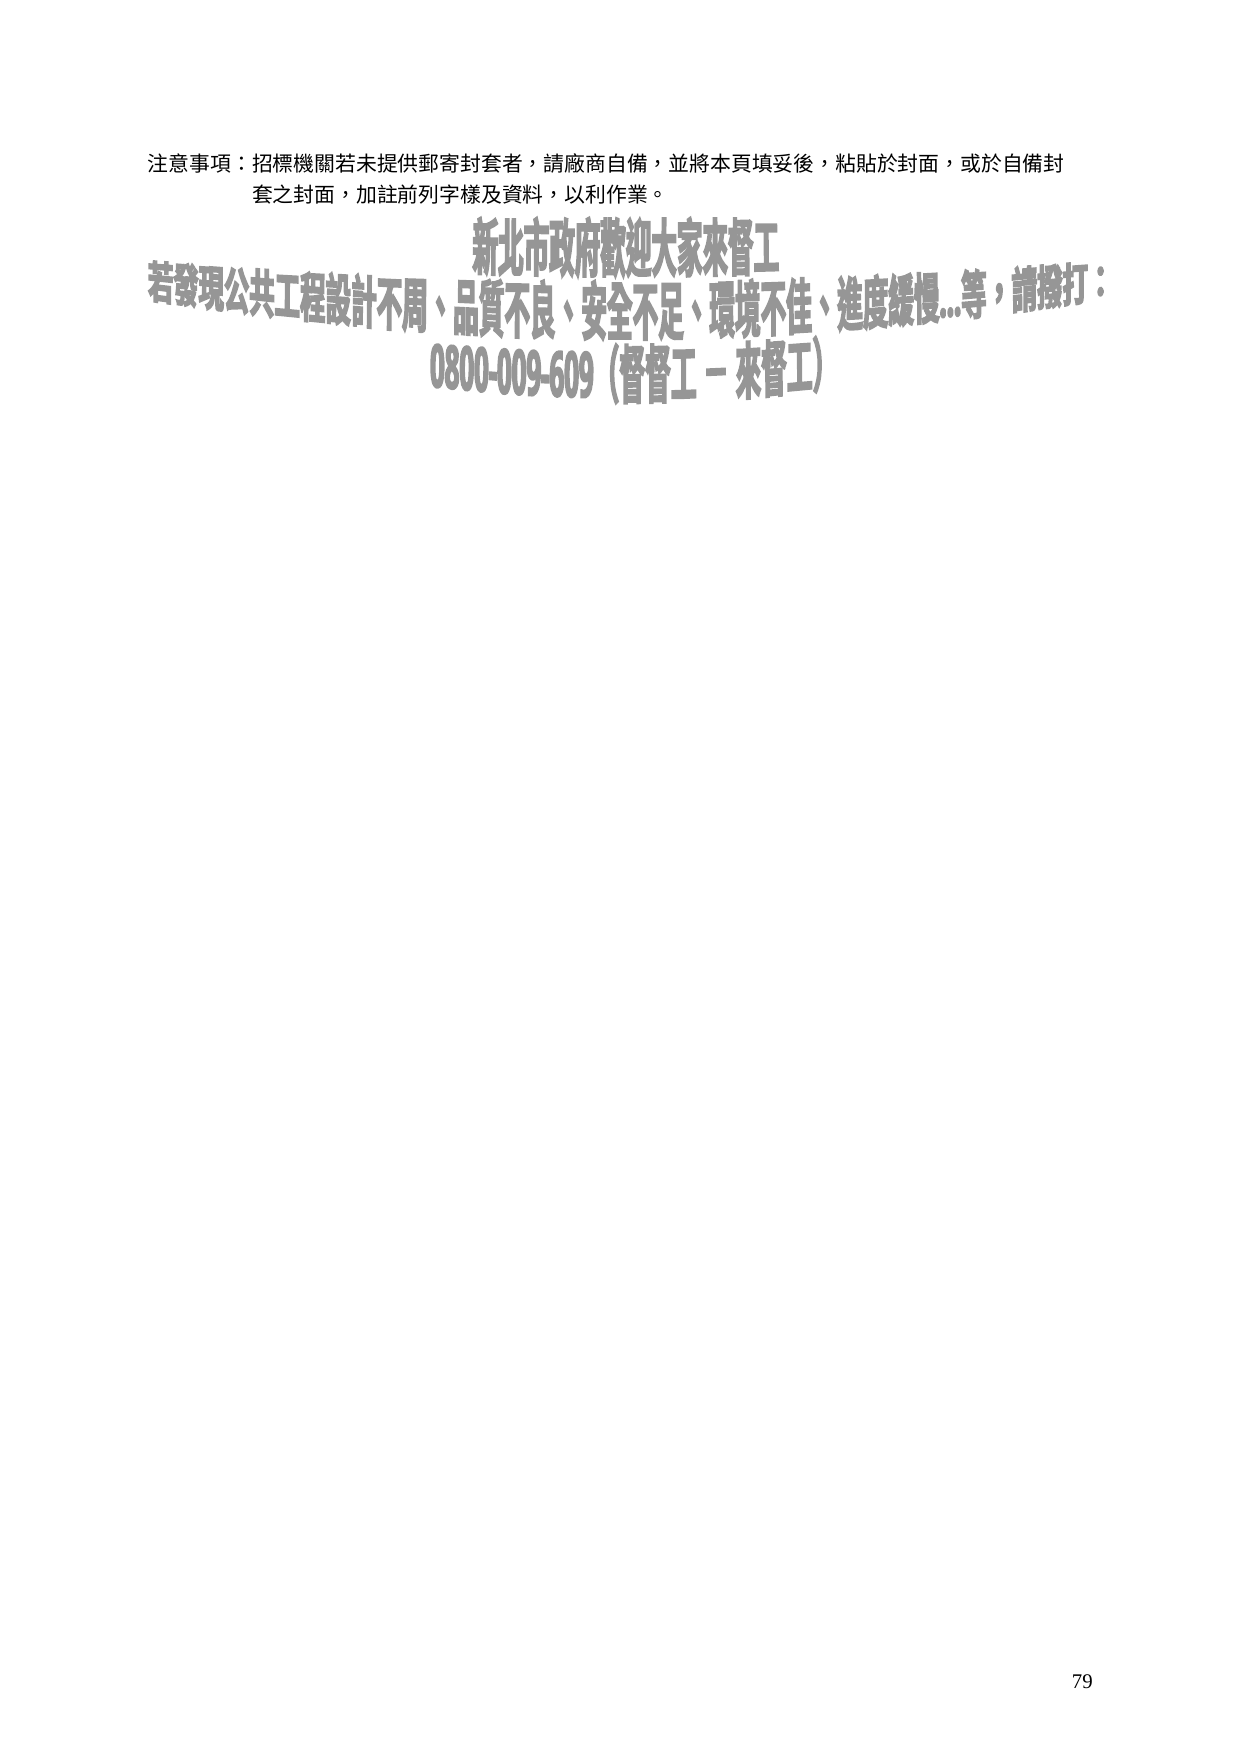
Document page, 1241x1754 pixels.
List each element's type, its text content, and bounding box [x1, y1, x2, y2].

text 注意事項：招標機關若未提供郵寄封套者，請廠商自備，並將本頁填妥後，粘貼於封面，或於自備封套之封面，加註前列字樣及資料，以利作業。 [148, 148, 1079, 208]
